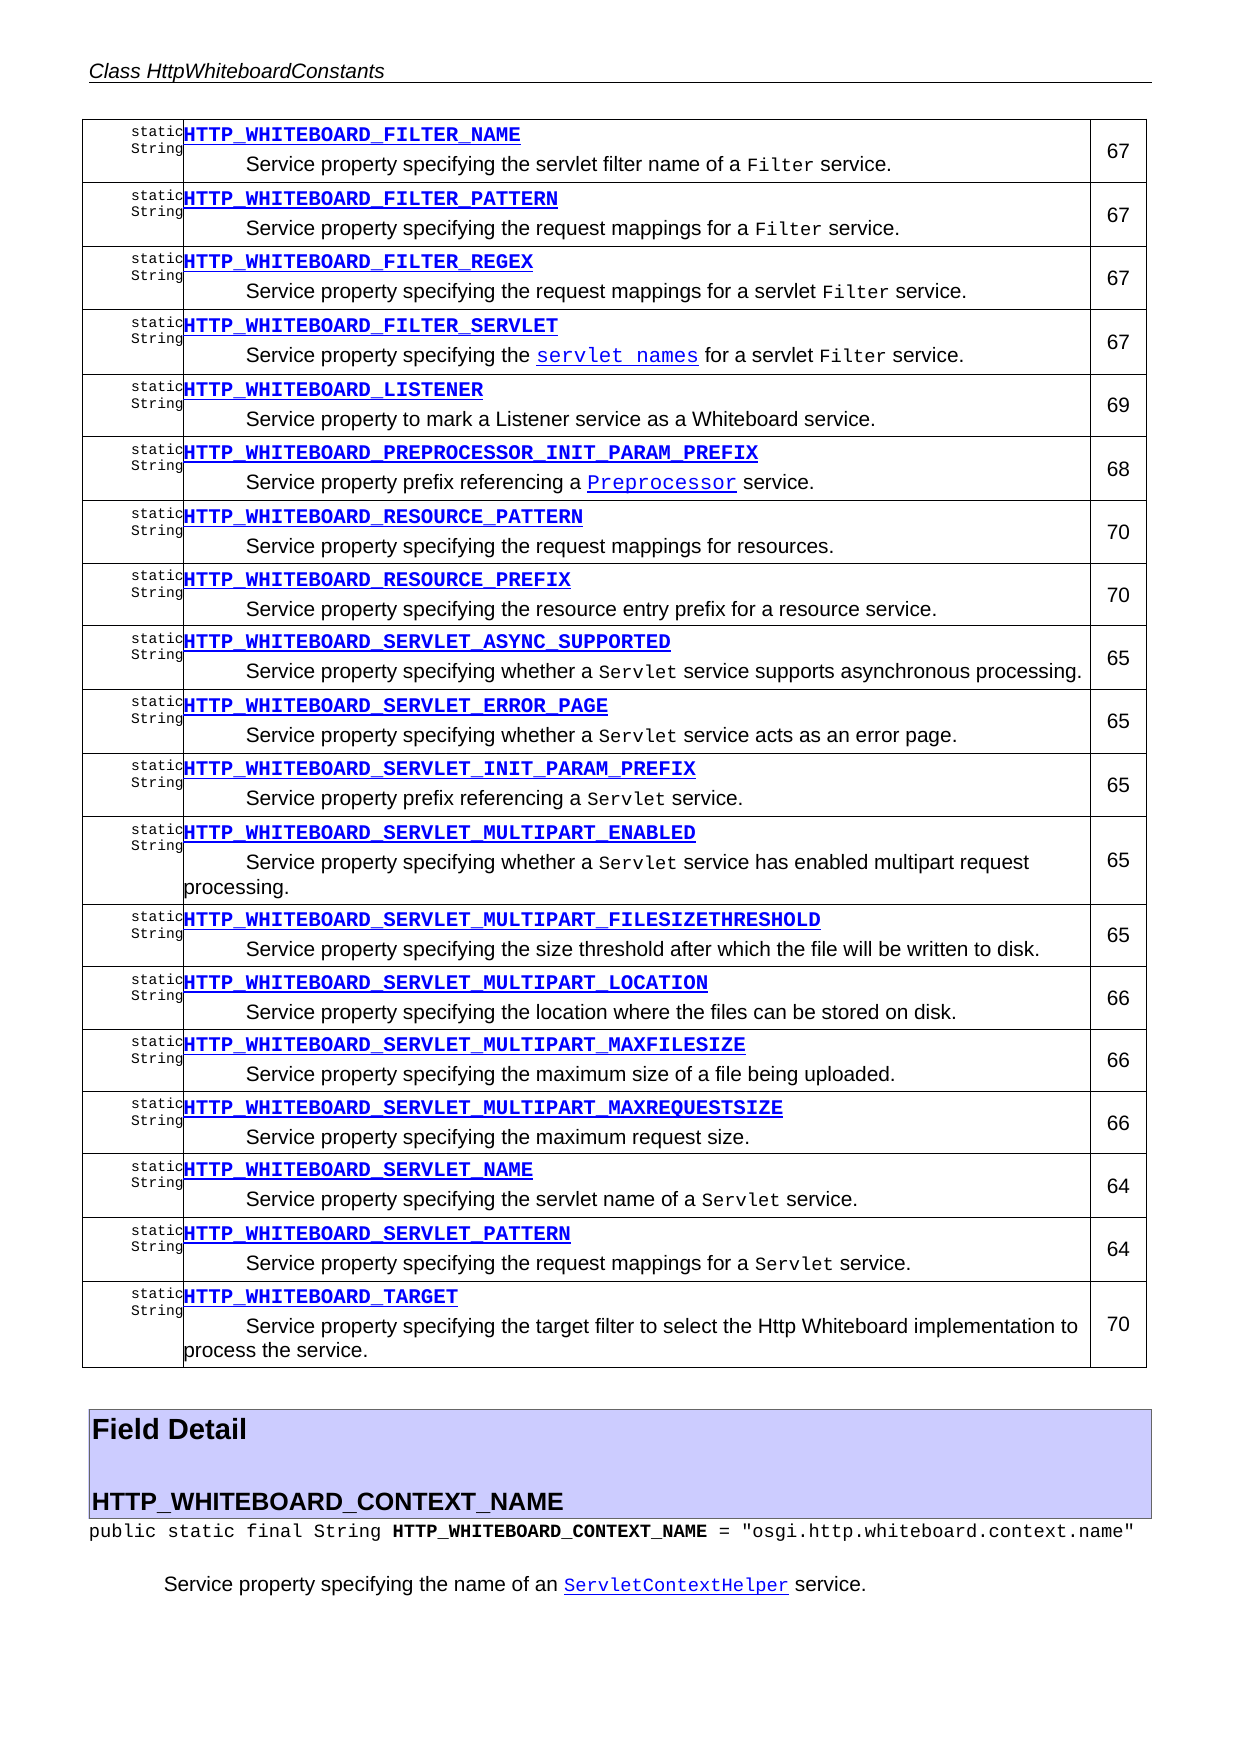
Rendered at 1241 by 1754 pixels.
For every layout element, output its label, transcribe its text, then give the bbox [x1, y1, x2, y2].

table_cell static String [83, 1282, 183, 1367]
table_cell static String [83, 1030, 183, 1091]
table_cell 65 [1091, 754, 1146, 816]
table_cell static String [83, 120, 183, 182]
table_cell 69 [1091, 375, 1146, 436]
table_cell 66 [1091, 967, 1146, 1028]
table_cell HTTP_WHITEBOARD_SERVLET_MULTIPART_ENABLED Service property specifying whether a Servlet service has enabled multipart request processing. [184, 817, 1090, 904]
table_cell 64 [1091, 1218, 1146, 1281]
table_cell static String [83, 754, 183, 816]
table_cell static String [83, 247, 183, 309]
text public static final String HTTP_WHITEBOARD_CONTEXT_NAME = "osgi.http.whiteboard.context.name" [88, 1522, 1152, 1543]
table_cell static String [83, 183, 183, 246]
table_cell HTTP_WHITEBOARD_TARGET Service property specifying the target filter to select the Http Whiteboard implementation to process the service. [184, 1282, 1090, 1367]
table_cell 70 [1091, 501, 1146, 563]
table_cell HTTP_WHITEBOARD_FILTER_REGEX Service property specifying the request mappings for a servlet Filter service. [184, 247, 1090, 309]
table_cell HTTP_WHITEBOARD_PREPROCESSOR_INIT_PARAM_PREFIX Service property prefix referencing a Preprocessor service. [184, 437, 1090, 500]
table_cell 65 [1091, 690, 1146, 752]
table_cell 67 [1091, 310, 1146, 374]
table_cell 65 [1091, 905, 1146, 966]
table_cell HTTP_WHITEBOARD_SERVLET_ASYNC_SUPPORTED Service property specifying whether a Servlet service supports asynchronous processing. [184, 626, 1090, 689]
table_cell 68 [1091, 437, 1146, 500]
table_cell static String [83, 967, 183, 1028]
table_cell 65 [1091, 626, 1146, 689]
table_cell static String [83, 817, 183, 904]
table_cell HTTP_WHITEBOARD_FILTER_SERVLET Service property specifying the servlet names for a servlet Filter service. [184, 310, 1090, 374]
table_cell static String [83, 905, 183, 966]
table_cell static String [83, 690, 183, 752]
table_cell HTTP_WHITEBOARD_SERVLET_NAME Service property specifying the servlet name of a Servlet service. [184, 1154, 1090, 1217]
table_cell 65 [1091, 817, 1146, 904]
table_cell 70 [1091, 564, 1146, 625]
table_cell HTTP_WHITEBOARD_RESOURCE_PATTERN Service property specifying the request mappings for resources. [184, 501, 1090, 563]
subtitle HTTP_WHITEBOARD_CONTEXT_NAME [90, 1484, 1151, 1518]
table_cell static String [83, 626, 183, 689]
table_cell HTTP_WHITEBOARD_RESOURCE_PREFIX Service property specifying the resource entry prefix for a resource service. [184, 564, 1090, 625]
table_cell HTTP_WHITEBOARD_LISTENER Service property to mark a Listener service as a Whiteboard service. [184, 375, 1090, 436]
table_cell 67 [1091, 183, 1146, 246]
table_cell 66 [1091, 1092, 1146, 1153]
table_cell static String [83, 375, 183, 436]
table_cell 70 [1091, 1282, 1146, 1367]
table_cell static String [83, 310, 183, 374]
table_cell HTTP_WHITEBOARD_SERVLET_MULTIPART_FILESIZETHRESHOLD Service property specifying the size threshold after which the file will be written to disk. [184, 905, 1090, 966]
table_cell static String [83, 1154, 183, 1217]
table_cell HTTP_WHITEBOARD_SERVLET_PATTERN Service property specifying the request mappings for a Servlet service. [184, 1218, 1090, 1281]
table_cell static String [83, 501, 183, 563]
table_cell static String [83, 437, 183, 500]
table_cell HTTP_WHITEBOARD_SERVLET_ERROR_PAGE Service property specifying whether a Servlet service acts as an error page. [184, 690, 1090, 752]
table_cell HTTP_WHITEBOARD_SERVLET_MULTIPART_MAXFILESIZE Service property specifying the maximum size of a file being uploaded. [184, 1030, 1090, 1091]
table_cell HTTP_WHITEBOARD_SERVLET_INIT_PARAM_PREFIX Service property prefix referencing a Servlet service. [184, 754, 1090, 816]
table_cell 64 [1091, 1154, 1146, 1217]
text Service property specifying the name of an ServletContextHelper service. [163, 1572, 1152, 1597]
table_cell 67 [1091, 247, 1146, 309]
table_cell HTTP_WHITEBOARD_FILTER_PATTERN Service property specifying the request mappings for a Filter service. [184, 183, 1090, 246]
table_cell HTTP_WHITEBOARD_SERVLET_MULTIPART_MAXREQUESTSIZE Service property specifying the maximum request size. [184, 1092, 1090, 1153]
table_cell 66 [1091, 1030, 1146, 1091]
table_cell static String [83, 1218, 183, 1281]
table_cell static String [83, 564, 183, 625]
table_cell HTTP_WHITEBOARD_SERVLET_MULTIPART_LOCATION Service property specifying the location where the files can be stored on disk. [184, 967, 1090, 1028]
table_cell HTTP_WHITEBOARD_FILTER_NAME Service property specifying the servlet filter name of a Filter service. [184, 120, 1090, 182]
table_cell static String [83, 1092, 183, 1153]
table_cell 67 [1091, 120, 1146, 182]
subtitle Field Detail [90, 1410, 1151, 1446]
